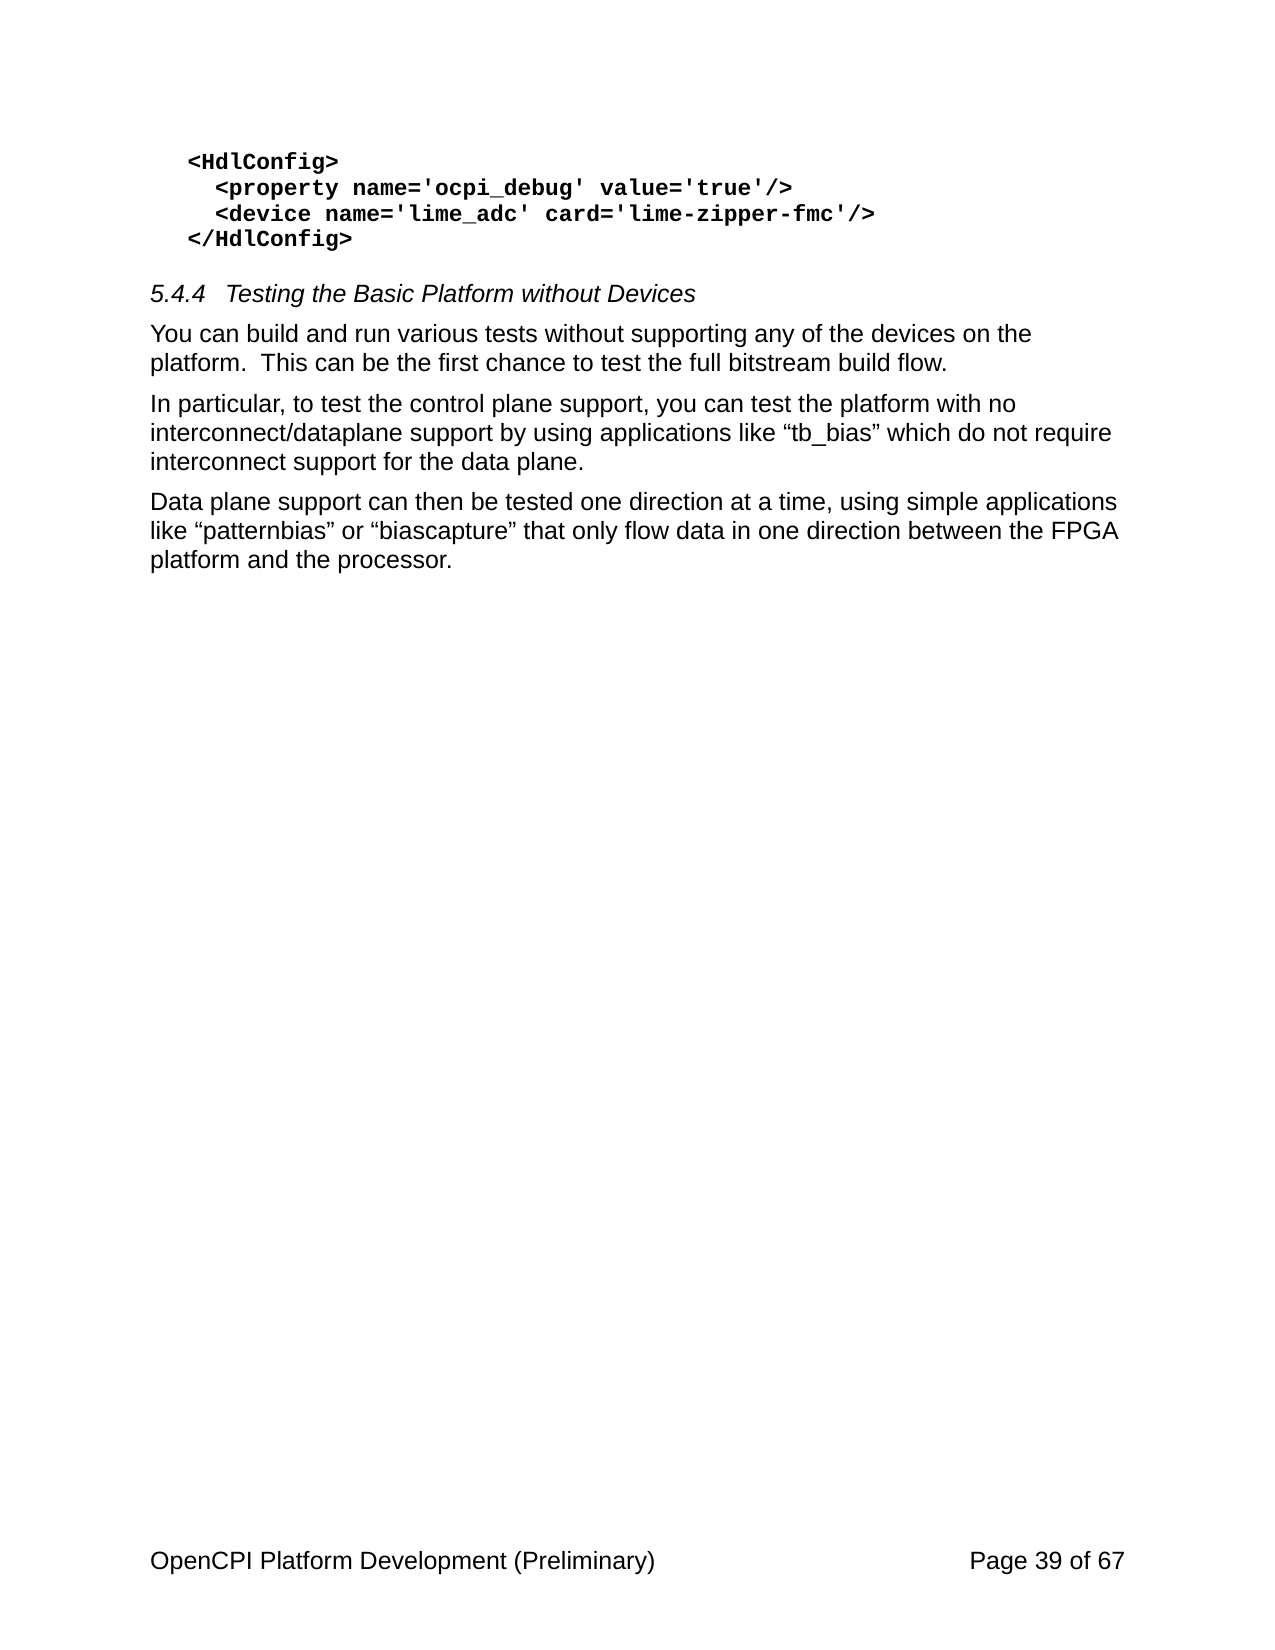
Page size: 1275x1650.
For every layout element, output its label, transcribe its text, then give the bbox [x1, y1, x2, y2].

subtitle Testing the Basic Platform without Devices [150, 279, 1125, 307]
text Data plane support can then be tested one direction at a time, using simple applications like “patternbias” or “biascapture” that only flow data in one direction between the FPGA platform and the processor. [150, 487, 1125, 573]
text You can build and run various tests without supporting any of the devices on the platform. This can be the first chance to test the full bitstream build flow. [150, 319, 1125, 377]
text In particular, to test the control plane support, you can test the platform with no interconnect/dataplane support by using applications like “tb_bias” which do not require interconnect support for the data plane. [150, 389, 1125, 475]
text <HdlConfig> <property name='ocpi_debug' value='true'/> <device name='lime_adc' card='lime-zipper-fmc'/> </HdlConfig> [187, 150, 1125, 254]
